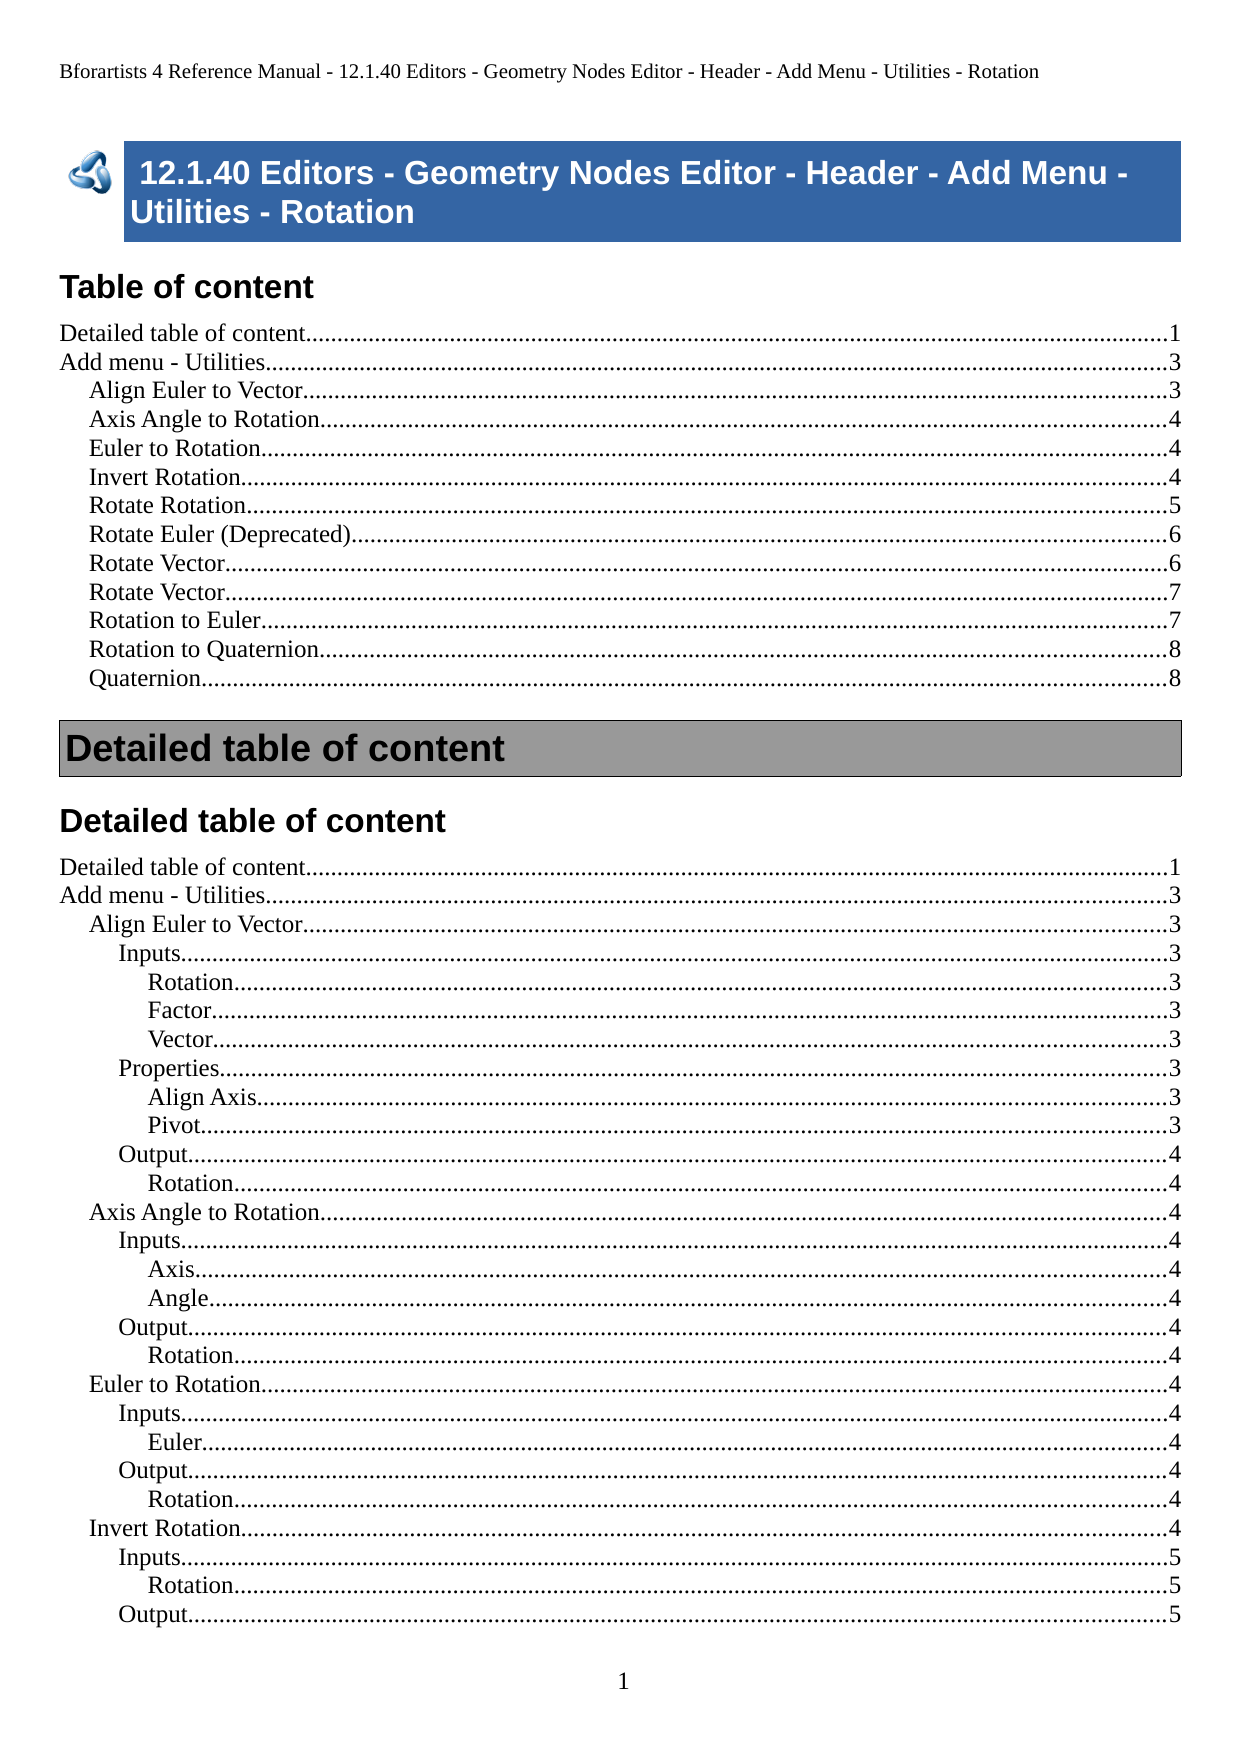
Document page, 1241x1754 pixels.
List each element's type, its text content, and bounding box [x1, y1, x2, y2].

text Pivot 3 [147, 1110, 1181, 1139]
text Invert Rotation 4 [88, 1513, 1181, 1542]
text Inputs 3 [118, 938, 1181, 967]
text Axis Angle to Rotation 4 [88, 1197, 1181, 1225]
text Rotate Euler (Deprecated) 6 [88, 519, 1181, 548]
text Euler 4 [147, 1427, 1181, 1455]
text Angle 4 [147, 1283, 1181, 1312]
text Add menu - Utilities 3 [59, 347, 1181, 375]
text Rotation 4 [147, 1340, 1181, 1369]
text Rotation 5 [147, 1570, 1181, 1599]
text Output 4 [118, 1139, 1181, 1168]
text Align Axis 3 [147, 1082, 1181, 1110]
text Rotation to Quaternion 8 [88, 634, 1181, 663]
subtitle Table of content [59, 267, 1181, 305]
text Rotate Rotation 5 [88, 490, 1181, 519]
subtitle Detailed table of content [59, 801, 1181, 839]
text Factor 3 [147, 995, 1181, 1024]
table_header [59, 141, 124, 242]
text Rotation 4 [147, 1484, 1181, 1513]
text Quaternion 8 [88, 663, 1181, 692]
text Output 4 [118, 1455, 1181, 1484]
text Axis Angle to Rotation 4 [88, 404, 1181, 433]
table_header 12.1.40 Editors - Geometry Nodes Editor - Header - Add Menu - Utilities - Rotation [124, 141, 1181, 242]
text Detailed table of content 1 [59, 852, 1181, 880]
text Add menu - Utilities 3 [59, 880, 1181, 909]
text Align Euler to Vector 3 [88, 375, 1181, 404]
text Inputs 5 [118, 1542, 1181, 1570]
text Vector 3 [147, 1024, 1181, 1053]
text Rotation 3 [147, 967, 1181, 995]
text Euler to Rotation 4 [88, 433, 1181, 462]
picture [65, 147, 114, 197]
text Axis 4 [147, 1254, 1181, 1283]
text Inputs 4 [118, 1398, 1181, 1427]
text Output 5 [118, 1599, 1181, 1628]
text Rotation to Euler 7 [88, 605, 1181, 634]
text Output 4 [118, 1312, 1181, 1340]
text Invert Rotation 4 [88, 462, 1181, 490]
text Euler to Rotation 4 [88, 1369, 1181, 1398]
text Rotation 4 [147, 1168, 1181, 1197]
text Rotate Vector 6 [88, 548, 1181, 577]
text Inputs 4 [118, 1225, 1181, 1254]
text Detailed table of content 1 [59, 318, 1181, 347]
text Rotate Vector 7 [88, 577, 1181, 605]
text Properties 3 [118, 1053, 1181, 1082]
table_header Detailed table of content [60, 721, 1181, 776]
text Align Euler to Vector 3 [88, 909, 1181, 938]
